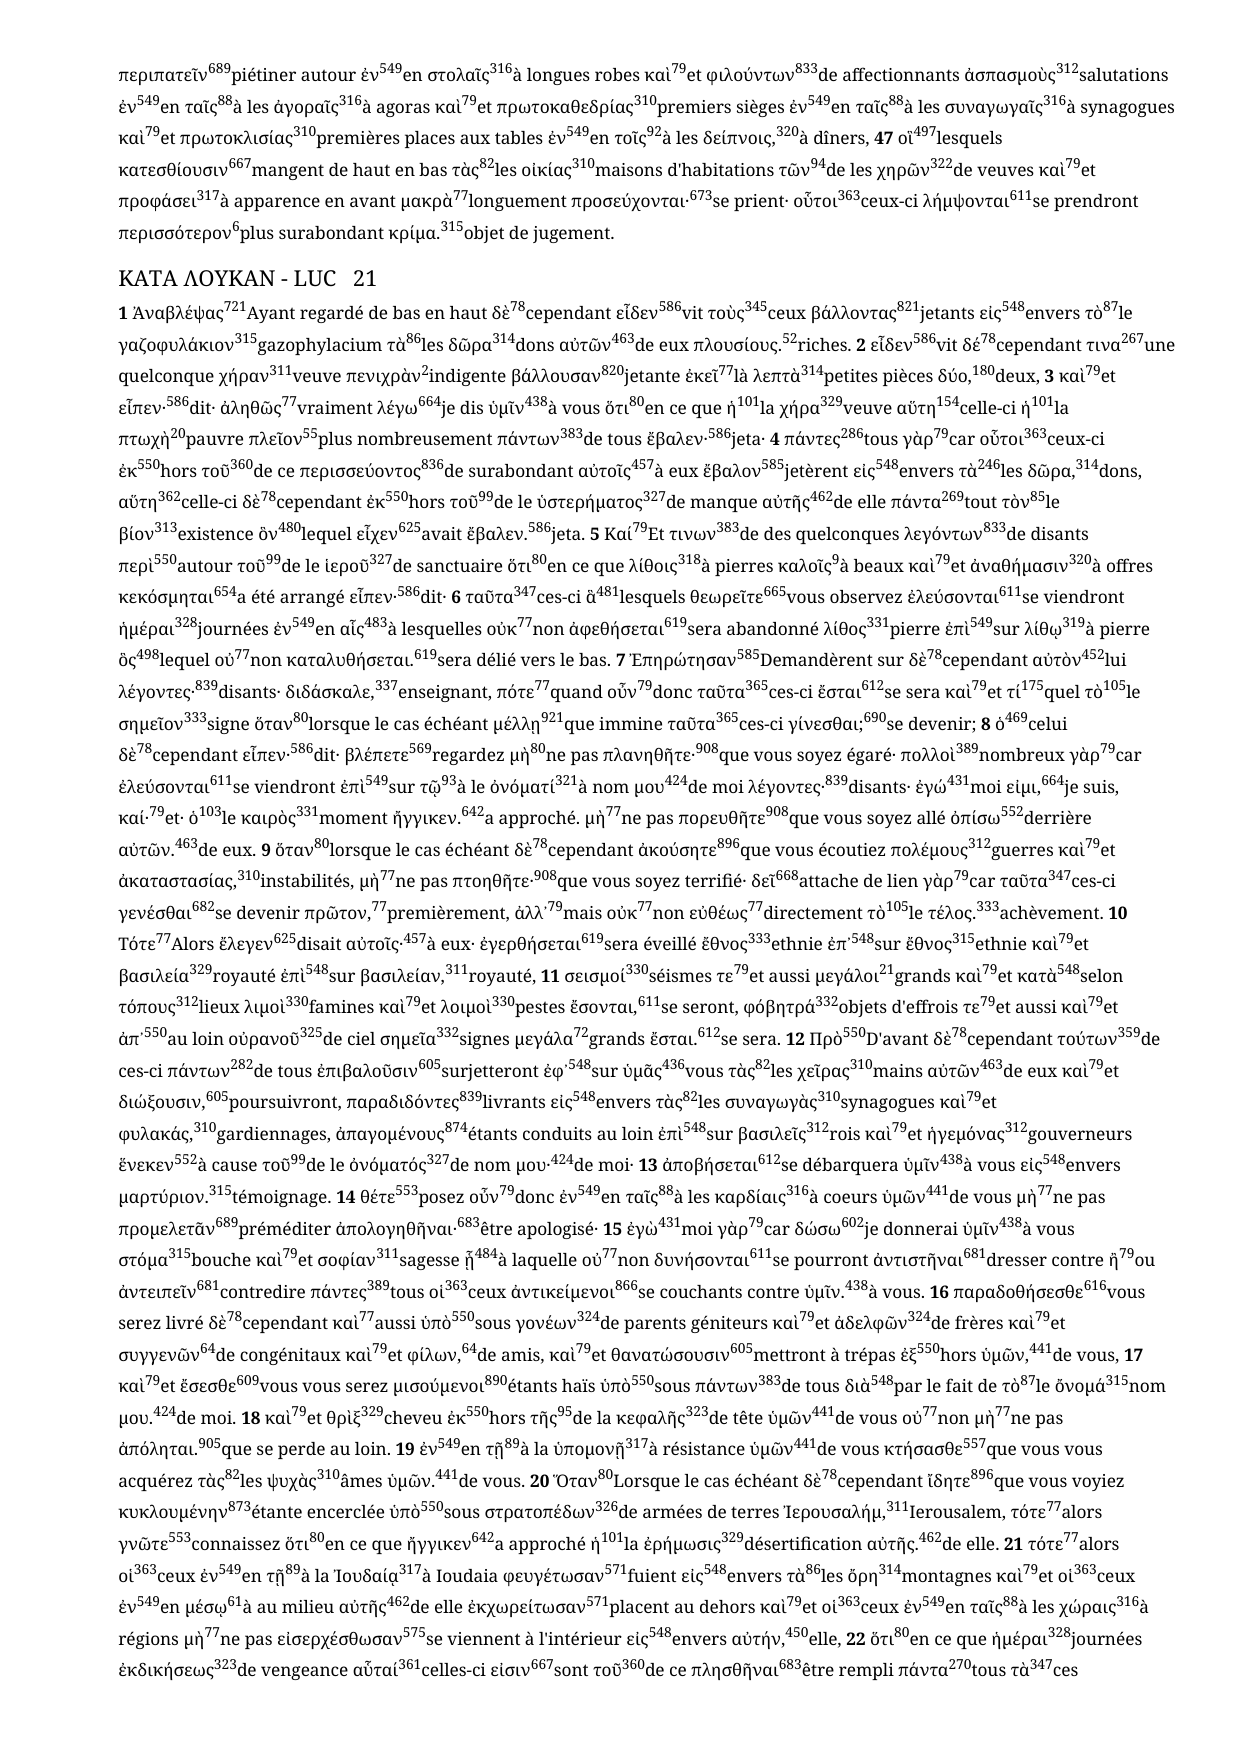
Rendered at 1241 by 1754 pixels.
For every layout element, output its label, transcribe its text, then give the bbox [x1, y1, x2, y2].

text ΚΑΤΑ ΛΟΥΚΑΝ - LUC 21 [118, 263, 1181, 293]
text 1 Ἀναβλέψας721Ayant regardé de bas en haut δὲ78cependant εἶδεν586vit τοὺς345ceux βάλλοντας821jetants εἰς548envers τὸ87le γαζοφυλάκιον315gazophylacium τὰ86les δῶρα314dons αὐτῶν463de eux πλουσίους.52riches. 2 εἶδεν586vit δέ78cependant τινα267une quelconque χήραν311veuve πενιχρὰν2indigente βάλλουσαν820jetante ἐκεῖ77là λεπτὰ314petites pièces δύο,180deux, 3 καὶ79et εἶπεν·586dit· ἀληθῶς77vraiment λέγω664je dis ὑμῖν438à vous ὅτι80en ce que ἡ101la χήρα329veuve αὕτη154celle-ci ἡ101la πτωχὴ20pauvre πλεῖον55plus nombreusement πάντων383de tous ἔβαλεν·586jeta· 4 πάντες286tous γὰρ79car οὗτοι363ceux-ci ἐκ550hors τοῦ360de ce περισσεύοντος836de surabondant αὐτοῖς457à eux ἔβαλον585jetèrent εἰς548envers τὰ246les δῶρα,314dons, αὕτη362celle-ci δὲ78cependant ἐκ550hors τοῦ99de le ὑστερήματος327de manque αὐτῆς462de elle πάντα269tout τὸν85le βίον313existence ὃν480lequel εἶχεν625avait ἔβαλεν.586jeta. 5 Καί79Et τινων383de des quelconques λεγόντων833de disants περὶ550autour τοῦ99de le ἱεροῦ327de sanctuaire ὅτι80en ce que λίθοις318à pierres καλοῖς9à beaux καὶ79et ἀναθήμασιν320à offres κεκόσμηται654a été arrangé εἶπεν·586dit· 6 ταῦτα347ces-ci ἃ481lesquels θεωρεῖτε665vous observez ἐλεύσονται611se viendront ἡμέραι328journées ἐν549en αἷς483à lesquelles οὐκ77non ἀφεθήσεται619sera abandonné λίθος331pierre ἐπὶ549sur λίθῳ319à pierre ὃς498lequel οὐ77non καταλυθήσεται.619sera délié vers le bas. 7 Ἐπηρώτησαν585Demandèrent sur δὲ78cependant αὐτὸν452lui λέγοντες·839disants· διδάσκαλε,337enseignant, πότε77quand οὖν79donc ταῦτα365ces-ci ἔσται612se sera καὶ79et τί175quel τὸ105le σημεῖον333signe ὅταν80lorsque le cas échéant μέλλῃ921que immine ταῦτα365ces-ci γίνεσθαι;690se devenir; 8 ὁ469celui δὲ78cependant εἶπεν·586dit· βλέπετε569regardez μὴ80ne pas πλανηθῆτε·908que vous soyez égaré· πολλοὶ389nombreux γὰρ79car ἐλεύσονται611se viendront ἐπὶ549sur τῷ93à le ὀνόματί321à nom μου424de moi λέγοντες·839disants· ἐγώ431moi εἰμι,664je suis, καί·79et· ὁ103le καιρὸς331moment ἤγγικεν.642a approché. μὴ77ne pas πορευθῆτε908que vous soyez allé ὀπίσω552derrière αὐτῶν.463de eux. 9 ὅταν80lorsque le cas échéant δὲ78cependant ἀκούσητε896que vous écoutiez πολέμους312guerres καὶ79et ἀκαταστασίας,310instabilités, μὴ77ne pas πτοηθῆτε·908que vous soyez terrifié· δεῖ668attache de lien γὰρ79car ταῦτα347ces-ci γενέσθαι682se devenir πρῶτον,77premièrement, ἀλλ᾽79mais οὐκ77non εὐθέως77directement τὸ105le τέλος.333achèvement. 10 Τότε77Alors ἔλεγεν625disait αὐτοῖς·457à eux· ἐγερθήσεται619sera éveillé ἔθνος333ethnie ἐπ᾽548sur ἔθνος315ethnie καὶ79et βασιλεία329royauté ἐπὶ548sur βασιλείαν,311royauté, 11 σεισμοί330séismes τε79et aussi μεγάλοι21grands καὶ79et κατὰ548selon τόπους312lieux λιμοὶ330famines καὶ79et λοιμοὶ330pestes ἔσονται,611se seront, φόβητρά332objets d'effrois τε79et aussi καὶ79et ἀπ᾽550au loin οὐρανοῦ325de ciel σημεῖα332signes μεγάλα72grands ἔσται.612se sera. 12 Πρὸ550D'avant δὲ78cependant τούτων359de ces-ci πάντων282de tous ἐπιβαλοῦσιν605surjetteront ἐφ᾽548sur ὑμᾶς436vous τὰς82les χεῖρας310mains αὐτῶν463de eux καὶ79et διώξουσιν,605poursuivront, παραδιδόντες839livrants εἰς548envers τὰς82les συναγωγὰς310synagogues καὶ79et φυλακάς,310gardiennages, ἀπαγομένους874étants conduits au loin ἐπὶ548sur βασιλεῖς312rois καὶ79et ἡγεμόνας312gouverneurs ἕνεκεν552à cause τοῦ99de le ὀνόματός327de nom μου·424de moi· 13 ἀποβήσεται612se débarquera ὑμῖν438à vous εἰς548envers μαρτύριον.315témoignage. 14 θέτε553posez οὖν79donc ἐν549en ταῖς88à les καρδίαις316à coeurs ὑμῶν441de vous μὴ77ne pas προμελετᾶν689préméditer ἀπολογηθῆναι·683être apologisé· 15 ἐγὼ431moi γὰρ79car δώσω602je donnerai ὑμῖν438à vous στόμα315bouche καὶ79et σοφίαν311sagesse ᾗ484à laquelle οὐ77non δυνήσονται611se pourront ἀντιστῆναι681dresser contre ἢ79ou ἀντειπεῖν681contredire πάντες389tous οἱ363ceux ἀντικείμενοι866se couchants contre ὑμῖν.438à vous. 16 παραδοθήσεσθε616vous serez livré δὲ78cependant καὶ77aussi ὑπὸ550sous γονέων324de parents géniteurs καὶ79et ἀδελφῶν324de frères καὶ79et συγγενῶν64de congénitaux καὶ79et φίλων,64de amis, καὶ79et θανατώσουσιν605mettront à trépas ἐξ550hors ὑμῶν,441de vous, 17 καὶ79et ἔσεσθε609vous vous serez μισούμενοι890étants haïs ὑπὸ550sous πάντων383de tous διὰ548par le fait de τὸ87le ὄνομά315nom μου.424de moi. 18 καὶ79et θρὶξ329cheveu ἐκ550hors τῆς95de la κεφαλῆς323de tête ὑμῶν441de vous οὐ77non μὴ77ne pas ἀπόληται.905que se perde au loin. 19 ἐν549en τῇ89à la ὑπομονῇ317à résistance ὑμῶν441de vous κτήσασθε557que vous vous acquérez τὰς82les ψυχὰς310âmes ὑμῶν.441de vous. 20 Ὅταν80Lorsque le cas échéant δὲ78cependant ἴδητε896que vous voyiez κυκλουμένην873étante encerclée ὑπὸ550sous στρατοπέδων326de armées de terres Ἰερουσαλήμ,311Ierousalem, τότε77alors γνῶτε553connaissez ὅτι80en ce que ἤγγικεν642a approché ἡ101la ἐρήμωσις329désertification αὐτῆς.462de elle. 21 τότε77alors οἱ363ceux ἐν549en τῇ89à la Ἰουδαίᾳ317à Ioudaia φευγέτωσαν571fuient εἰς548envers τὰ86les ὄρη314montagnes καὶ79et οἱ363ceux ἐν549en μέσῳ61à au milieu αὐτῆς462de elle ἐκχωρείτωσαν571placent au dehors καὶ79et οἱ363ceux ἐν549en ταῖς88à les χώραις316à régions μὴ77ne pas εἰσερχέσθωσαν575se viennent à l'intérieur εἰς548envers αὐτήν,450elle, 22 ὅτι80en ce que ἡμέραι328journées ἐκδικήσεως323de vengeance αὗταί361celles-ci εἰσιν667sont τοῦ360de ce πλησθῆναι683être rempli πάντα270tous τὰ347ces γεγραμμένα.797ayants étés graphés. 23 οὐαὶ304Ouai δὲ78cependant ταῖς349à celles ἐν549en γαστρὶ317à ventre ἐχούσαις825à ayantes καὶ79et ταῖς349à celles θηλαζούσαις825à allaitantes ἐν549en ἐκείναις141à celles-là ταῖς88à les ἡμέραις·316à journées· ἔσται612se sera γὰρ79car ἀνάγκη329nécessité μεγάλη20grande ἐπὶ550sur τῆς95de la γῆς323de terre καὶ79et ὀργὴ329colère τῷ91à le λαῷ319à peuple τούτῳ,144à celui-ci, 24 καὶ79et πεσοῦνται611se tomberont στόματι321à bouche μαχαίρης323de machette καὶ79et αἰχμαλωτισθήσονται618seront fait captif εἰς548envers τὰ86les ἔθνη314ethnies πάντα,270tous, καὶ79et Ἰερουσαλὴμ329Ierousalem ἔσται612se sera πατουμένη889étante piétinée ὑπὸ550sous ἐθνῶν,326de ethnies, ἄχρι80jusqu'à l'extrémité οὗ494de lequel πληρωθῶσιν910que soient fait plénitude καιροὶ330moments ἐθνῶν.326de ethnies. 25 Καὶ79Et ἔσονται611se seront σημεῖα332signes ἐν549en ἡλίῳ319à soleil καὶ79et σελήνῃ317à lune καὶ79et ἄστροις,320à astres, καὶ79et ἐπὶ550sur τῆς95de la γῆς323de terre συνοχὴ329cohésion ἐθνῶν326de ethnies ἐν549en ἀπορίᾳ317à difficulté ἤχους327de écho θαλάσσης323de mer καὶ79et σάλου,325de fluctuation, 26 ἀποψυχόντων833de rendants l'âme ἀνθρώπων324de êtres humains ἀπὸ550au loin φόβου325de effroi καὶ79et προσδοκίας323de attente τῶν359de ces ἐπερχομένων862de se venants sur τῇ89à la οἰκουμένῃ,317à écoumène, αἱ100les γὰρ79car δυνάμεις328puissances τῶν96de les οὐρανῶν324de cieux σαλευθήσονται.618seront ébranlé. 27 καὶ79et τότε77alors ὄψονται611se verront τὸν85le υἱὸν313fils τοῦ97de le ἀνθρώπου325de être humain ἐρχόμενον849se venant ἐν549en νεφέλῃ317à nuée μετὰ550avec δυνάμεως323de puissance καὶ79et δόξης323de gloire πολλῆς.279de nombreuse. 28 ἀρχομένων862de se originants δὲ78cependant τούτων359de ces-ci γίνεσθαι690se devenir ἀνακύψατε553penchez de bas en haut καὶ79et ἐπάρατε553surélevez τὰς82les κεφαλὰς310têtes ὑμῶν,441de vous, διότι80parce que ἐγγίζει668approche ἡ101la ἀπολύτρωσις329rançon intégrale ὑμῶν.441de vous. 29 Καὶ79Et εἶπεν586dit παραβολὴν311parabole αὐτοῖς·457à eux· ἴδετε553voyez τὴν83la συκῆν311figuier καὶ79et πάντα270tous τὰ86les δένδρα·314arbres· 30 ὅταν80lorsque le cas échéant προβάλωσιν898que jettent devant ἤδη,77déjà, βλέποντες839regardants ἀφ᾽550au loin ἑαυτῶν521de vous-mêmes γινώσκετε665vous connaissez ὅτι80en ce que ἤδη77déjà ἐγγὺς77proche τὸ105le θέρος333été ἐστίν·668est· 31 οὕτως77ainsi καὶ77aussi ὑμεῖς,447vous, ὅταν80lorsque le cas échéant ἴδητε896que vous voyiez ταῦτα347ces-ci γινόμενα,850se devenants, γινώσκετε569connaissez ὅτι80en ce que ἐγγύς77proche ἐστιν668est ἡ101la βασιλεία329royauté τοῦ97de le θεοῦ.325de Dieu. 32 ἀμὴν304amen λέγω664je dis ὑμῖν438à vous ὅτι80en ce que οὐ77non μὴ77ne pas παρέλθῃ899que passe à côté ἡ101la γενεὰ329génération αὕτη154celle-ci ἕως80jusqu'à ce que ἂν340le cas échéant πάντα391tous γένηται.905que se devienne. 33 ὁ103le οὐρανὸς331ciel καὶ79et ἡ101la γῆ329terre παρελεύσονται,611se passeront à côté, οἱ102les δὲ78cependant λόγοι330discours μου424de moi οὐ77non μὴ77ne pas παρελεύσονται.611se passeront à côté. 34 Προσέχετε569Attenez δὲ78cependant ἑαυτοῖς519à vous-mêmes μήποτε80de peur que βαρηθῶσιν910que soient alourdi ὑμῶν441de vous αἱ100les καρδίαι328coeurs ἐν549en κραιπάλῃ317à crapulerie καὶ79et μέθῃ317à ivresse καὶ79et μερίμναις316à inquiétudes βιωτικαῖς7à vitales καὶ79et ἐπιστῇ899que présente ἐφ᾽548sur ὑμᾶς436vous αἰφνίδιος69soudaine ἡ101la ἡμέρα329journée ἐκείνη154celle-là 35 ὡς80comme παγίς·329piège· ἐπεισελεύσεται612se viendra à l'intérieur par dessus γὰρ79car ἐπὶ548sur πάντας268tous τοὺς345ceux καθημένους848se étants assis ἐπὶ548sur πρόσωπον315face πάσης279de toute τῆς95de la γῆς.323de terre. 36 ἀγρυπνεῖτε569soyez sans sommeil δὲ78cependant ἐν549en παντὶ275à tout καιρῷ319à moment δεόμενοι866se attachants de lien ἵνα80afin que κατισχύσητε896que vous ayez la ténacité de haut en bas ἐκφυγεῖν681fuir dehors ταῦτα347ces-ci πάντα270tous τὰ347ces μέλλοντα823imminants γίνεσθαι690se devenir καὶ79et σταθῆναι683être dressé ἔμπροσθεν552en devers τοῦ97de le υἱοῦ325de fils τοῦ97de le ἀνθρώπου.325de être humain. 37 Ἦν625Était δὲ78cependant τὰς82les ἡμέρας310journées ἐν549en τῷ93à le ἱερῷ321à sanctuaire διδάσκων,840enseignant, τὰς82les δὲ78cependant νύκτας310nuits ἐξερχόμενος867se sortant ηὐλίζετο631se bivouaquait εἰς548envers τὸ87le ὄρος315montagne τὸ348ce καλούμενον877étant appelé Ἐλαιῶν·322de Oliveraies· 38 καὶ79et πᾶς287tout ὁ103le λαὸς331peuple ὤρθριζεν625levait tôt πρὸς548vers αὐτὸν452lui ἐν549en τῷ93à le ἱερῷ321à sanctuaire ἀκούειν689écouter αὐτοῦ.464de lui. [118, 297, 1181, 1682]
